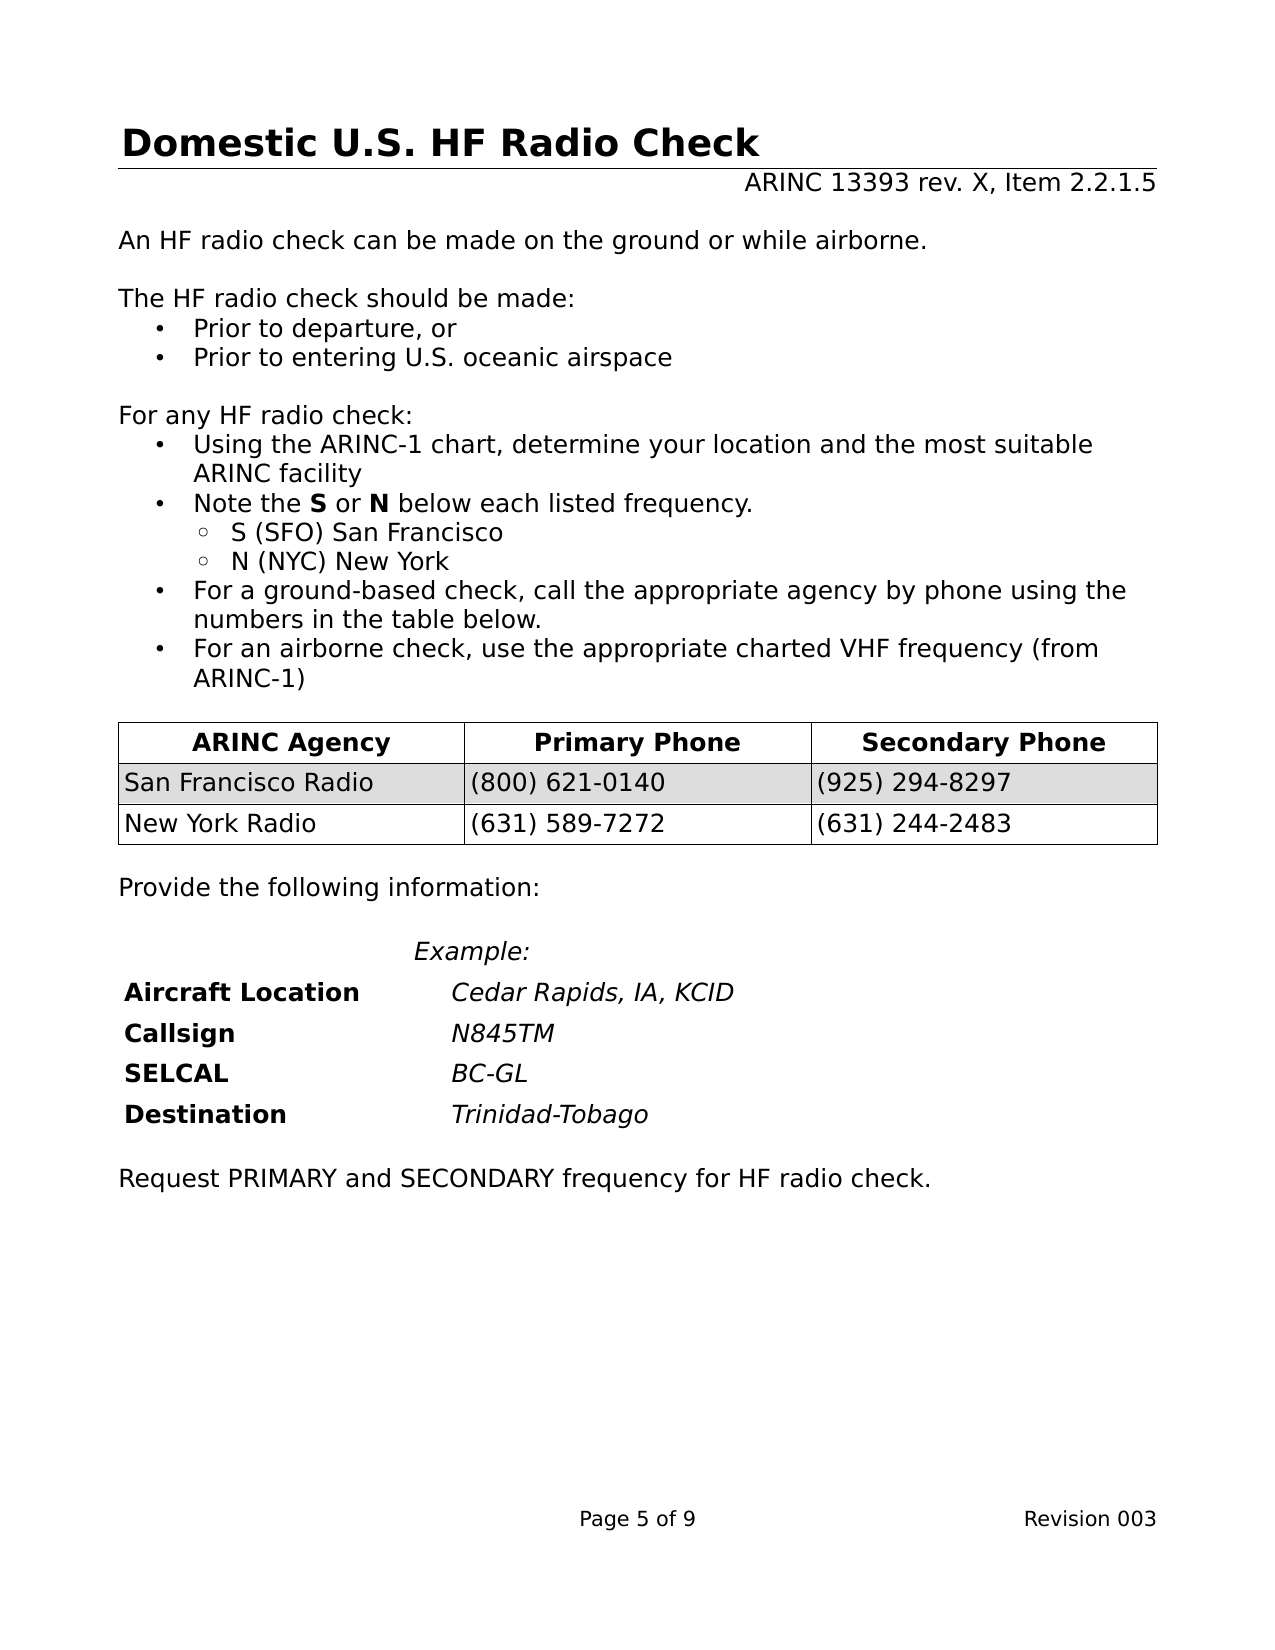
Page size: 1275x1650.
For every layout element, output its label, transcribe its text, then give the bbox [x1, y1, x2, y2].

text Request PRIMARY and SECONDARY frequency for HF radio check. [118, 1164, 1157, 1193]
text Domestic U.S. HF Radio Check [118, 118, 1157, 168]
table_cell New York Radio [119, 805, 464, 844]
table_cell Callsign [118, 1013, 408, 1054]
table_cell (631) 244-2483 [812, 805, 1157, 844]
table_cell N845TM [408, 1013, 1158, 1054]
list For an airborne check, use the appropriate charted VHF frequency (from ARINC-1) [156, 634, 1157, 693]
list Using the ARINC-1 chart, determine your location and the most suitable ARINC facility [156, 430, 1157, 489]
table_cell (925) 294-8297 [812, 764, 1157, 803]
table_cell BC-GL [408, 1054, 1158, 1094]
table_cell San Francisco Radio [119, 764, 464, 803]
table_cell (631) 589-7272 [465, 805, 811, 844]
table_header [118, 932, 408, 972]
text For any HF radio check: [118, 401, 1157, 430]
table_header Example: [408, 932, 1158, 972]
table_cell Aircraft Location [118, 973, 408, 1013]
table_cell Destination [118, 1094, 408, 1135]
list For a ground-based check, call the appropriate agency by phone using the numbers in the table below. [156, 576, 1157, 634]
list N (NYC) New York [193, 547, 1157, 576]
list Note the S or N below each listed frequency. [156, 489, 1157, 518]
table_cell Trinidad-Tobago [408, 1094, 1158, 1135]
text An HF radio check can be made on the ground or while airborne. [118, 226, 1157, 255]
table_cell Cedar Rapids, IA, KCID [408, 973, 1158, 1013]
list Prior to entering U.S. oceanic airspace [156, 343, 1157, 372]
list Prior to departure, or [156, 314, 1157, 343]
table_cell SELCAL [118, 1054, 408, 1094]
table_cell (800) 621-0140 [465, 764, 811, 803]
table_header Secondary Phone [812, 723, 1157, 763]
table_header Primary Phone [465, 723, 811, 763]
text The HF radio check should be made: [118, 284, 1157, 314]
text Provide the following information: [118, 873, 1157, 903]
text ARINC 13393 rev. X, Item 2.2.1.5 [118, 169, 1157, 197]
list S (SFO) San Francisco [193, 518, 1157, 547]
table_header ARINC Agency [119, 723, 464, 763]
